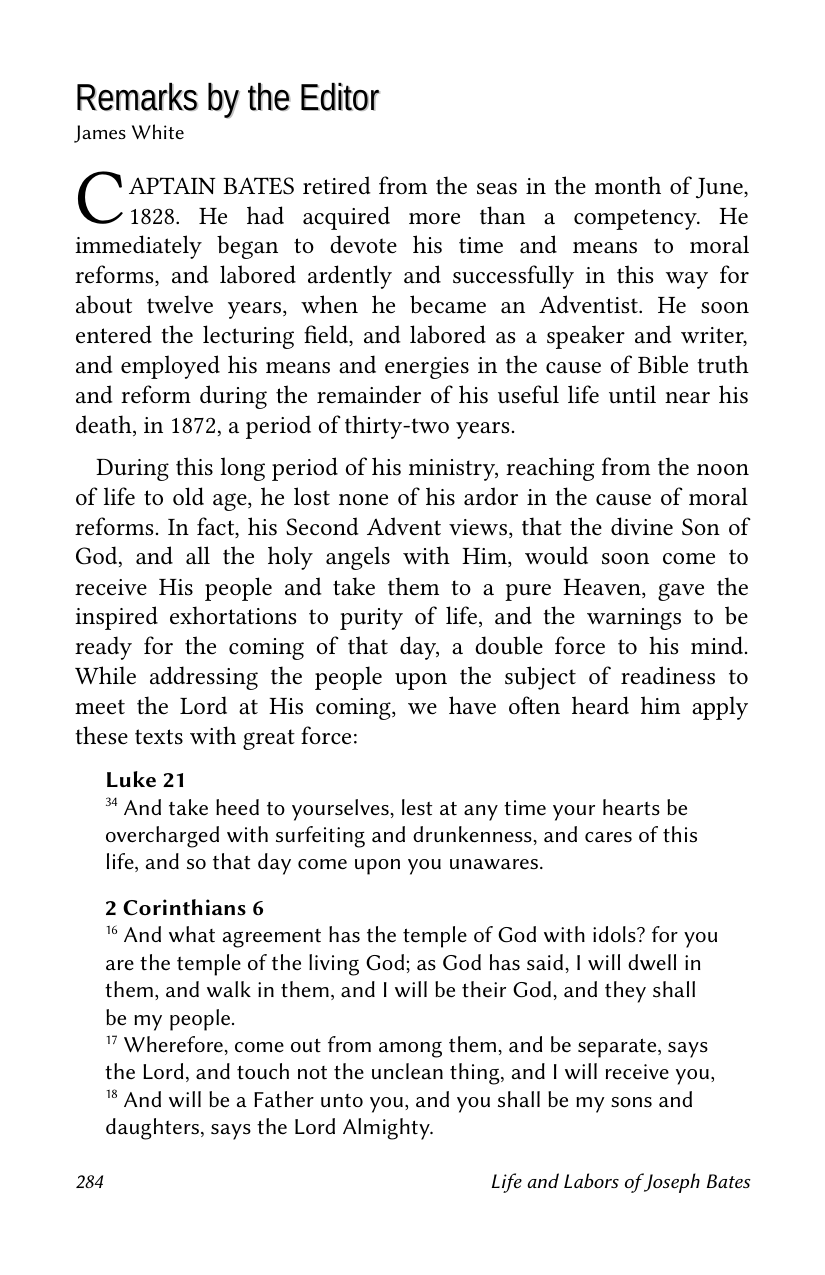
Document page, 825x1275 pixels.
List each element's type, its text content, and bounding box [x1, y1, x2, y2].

text James White [75, 121, 750, 145]
title Remarks by the Editor [75, 75, 750, 118]
text 2 Corinthians 6 [105, 894, 750, 921]
text 16 And what agreement has the temple of God with idols? for you are the temple of the living God; as God has said, I will dwell in them, and walk in them, and I will be their God, and they shall be my people. [105, 922, 720, 1031]
text During this long period of his ministry, reaching from the noon of life to old age, he lost none of his ardor in the cause of moral reforms. In fact, his Second Advent views, that the divine Son of God, and all the holy angels with Him, would soon come to receive His people and take them to a pure Heaven, gave the inspired exhortations to purity of life, and the warnings to be ready for the coming of that day, a double force to his mind. While addressing the people upon the subject of readiness to meet the Lord at His coming, we have often heard him apply these texts with great force: [75, 453, 750, 751]
text 18 And will be a Father unto you, and you shall be my sons and daughters, says the Lord Almighty. [105, 1087, 720, 1140]
text 34 And take heed to yourselves, lest at any time your hearts be overcharged with surfeiting and drunkenness, and cares of this life, and so that day come upon you unawares. [105, 794, 720, 875]
text Luke 21 [105, 767, 750, 793]
text 17 Wherefore, come out from among them, and be separate, says the Lord, and touch not the unclean thing, and I will receive you, [105, 1032, 720, 1085]
text CAPTAIN BATES retired from the seas in the month of June, 1828. He had acquired more than a competency. He immediately began to devote his time and means to moral reforms, and labored ardently and successfully in this way for about twelve years, when he became an Adventist. He soon entered the lecturing field, and labored as a speaker and writer, and employed his means and energies in the cause of Bible truth and reform during the remainder of his useful life until near his death, in 1872, a period of thirty-two years. [75, 172, 750, 439]
